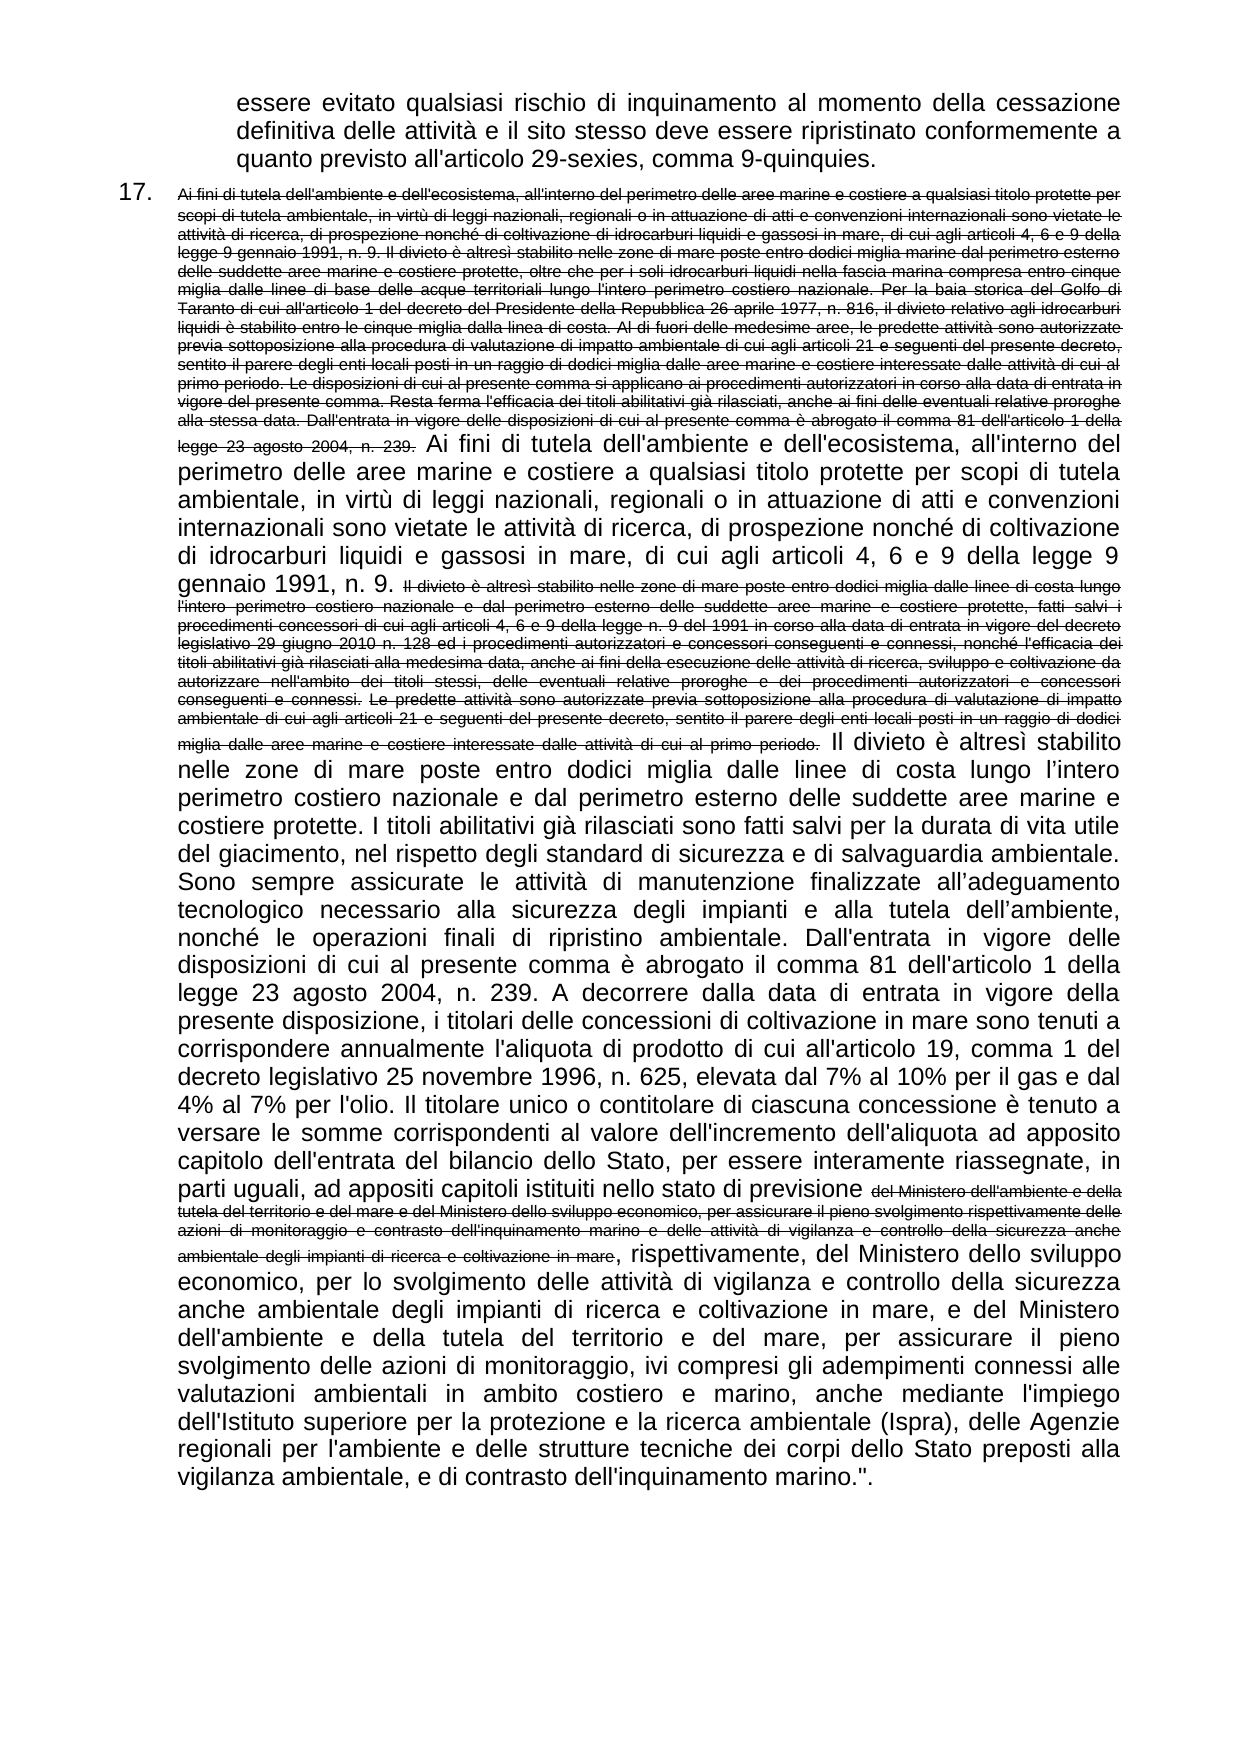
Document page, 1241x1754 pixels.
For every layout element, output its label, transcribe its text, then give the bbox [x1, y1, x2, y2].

text 17. Ai fini di tutela dell'ambiente e dell'ecosistema, all'interno del perimetro delle aree marine e costiere a qualsiasi titolo protette per scopi di tutela ambientale, in virtù di leggi nazionali, regionali o in attuazione di atti e convenzioni internazionali sono vietate le attività di ricerca, di prospezione nonché di coltivazione di idrocarburi liquidi e gassosi in mare, di cui agli articoli 4, 6 e 9 della legge 9 gennaio 1991, n. 9. Il divieto è altresì stabilito nelle zone di mare poste entro dodici miglia marine dal perimetro esterno delle suddette aree marine e costiere protette, oltre che per i soli idrocarburi liquidi nella fascia marina compresa entro cinque miglia dalle linee di base delle acque territoriali lungo l'intero perimetro costiero nazionale. Per la baia storica del Golfo di Taranto di cui all'articolo 1 del decreto del Presidente della Repubblica 26 aprile 1977, n. 816, il divieto relativo agli idrocarburi liquidi è stabilito entro le cinque miglia dalla linea di costa. Al di fuori delle medesime aree, le predette attività sono autorizzate previa sottoposizione alla procedura di valutazione di impatto ambientale di cui agli articoli 21 e seguenti del presente decreto, sentito il parere degli enti locali posti in un raggio di dodici miglia dalle aree marine e costiere interessate dalle attività di cui al primo periodo. Le disposizioni di cui al presente comma si applicano ai procedimenti autorizzatori in corso alla data di entrata in vigore del presente comma. Resta ferma l'efficacia dei titoli abilitativi già rilasciati, anche ai fini delle eventuali relative proroghe alla stessa data. Dall'entrata in vigore delle disposizioni di cui al presente comma è abrogato il comma 81 dell'articolo 1 della legge 23 agosto 2004, n. 239. Ai fini di tutela dell'ambiente e dell'ecosistema, all'interno del perimetro delle aree marine e costiere a qualsiasi titolo protette per scopi di tutela ambientale, in virtù di leggi nazionali, regionali o in attuazione di atti e convenzioni internazionali sono vietate le attività di ricerca, di prospezione nonché di coltivazione di idrocarburi liquidi e gassosi in mare, di cui agli articoli 4, 6 e 9 della legge 9 gennaio 1991, n. 9. Il divieto è altresì stabilito nelle zone di mare poste entro dodici miglia dalle linee di costa lungo l'intero perimetro costiero nazionale e dal perimetro esterno delle suddette aree marine e costiere protette, fatti salvi i procedimenti concessori di cui agli articoli 4, 6 e 9 della legge n. 9 del 1991 in corso alla data di entrata in vigore del decreto legislativo 29 giugno 2010 n. 128 ed i procedimenti autorizzatori e concessori conseguenti e connessi, nonché l'efficacia dei titoli abilitativi già rilasciati alla medesima data, anche ai fini della esecuzione delle attività di ricerca, sviluppo e coltivazione da autorizzare nell'ambito dei titoli stessi, delle eventuali relative proroghe e dei procedimenti autorizzatori e concessori conseguenti e connessi. Le predette attività sono autorizzate previa sottoposizione alla procedura di valutazione di impatto ambientale di cui agli articoli 21 e seguenti del presente decreto, sentito il parere degli enti locali posti in un raggio di dodici miglia dalle aree marine e costiere interessate dalle attività di cui al primo periodo. Il divieto è altresì stabilito nelle zone di mare poste entro dodici miglia dalle linee di costa lungo l’intero perimetro costiero nazionale e dal perimetro esterno delle suddette aree marine e costiere protette. I titoli abilitativi già rilasciati sono fatti salvi per la durata di vita utile del giacimento, nel rispetto degli standard di sicurezza e di salvaguardia ambientale. Sono sempre assicurate le attività di manutenzione finalizzate all’adeguamento tecnologico necessario alla sicurezza degli impianti e alla tutela dell’ambiente, nonché le operazioni finali di ripristino ambientale. Dall'entrata in vigore delle disposizioni di cui al presente comma è abrogato il comma 81 dell'articolo 1 della legge 23 agosto 2004, n. 239. A decorrere dalla data di entrata in vigore della presente disposizione, i titolari delle concessioni di coltivazione in mare sono tenuti a corrispondere annualmente l'aliquota di prodotto di cui all'articolo 19, comma 1 del decreto legislativo 25 novembre 1996, n. 625, elevata dal 7% al 10% per il gas e dal 4% al 7% per l'olio. Il titolare unico o contitolare di ciascuna concessione è tenuto a versare le somme corrispondenti al valore dell'incremento dell'aliquota ad apposito capitolo dell'entrata del bilancio dello Stato, per essere interamente riassegnate, in parti uguali, ad appositi capitoli istituiti nello stato di previsione del Ministero dell'ambiente e della tutela del territorio e del mare e del Ministero dello sviluppo economico, per assicurare il pieno svolgimento rispettivamente delle azioni di monitoraggio e contrasto dell'inquinamento marino e delle attività di vigilanza e controllo della sicurezza anche ambientale degli impianti di ricerca e coltivazione in mare, rispettivamente, del Ministero dello sviluppo economico, per lo svolgimento delle attività di vigilanza e controllo della sicurezza anche ambientale degli impianti di ricerca e coltivazione in mare, e del Ministero dell'ambiente e della tutela del territorio e del mare, per assicurare il pieno svolgimento delle azioni di monitoraggio, ivi compresi gli adempimenti connessi alle valutazioni ambientali in ambito costiero e marino, anche mediante l'impiego dell'Istituto superiore per la protezione e la ricerca ambientale (Ispra), delle Agenzie regionali per l'ambiente e delle strutture tecniche dei corpi dello Stato preposti alla vigilanza ambientale, e di contrasto dell'inquinamento marino.". [118, 178, 1122, 1491]
text essere evitato qualsiasi rischio di inquinamento al momento della cessazione definitiva delle attività e il sito stesso deve essere ripristinato conformemente a quanto previsto all'articolo 29-sexies, comma 9-quinquies. [177, 88, 1122, 172]
